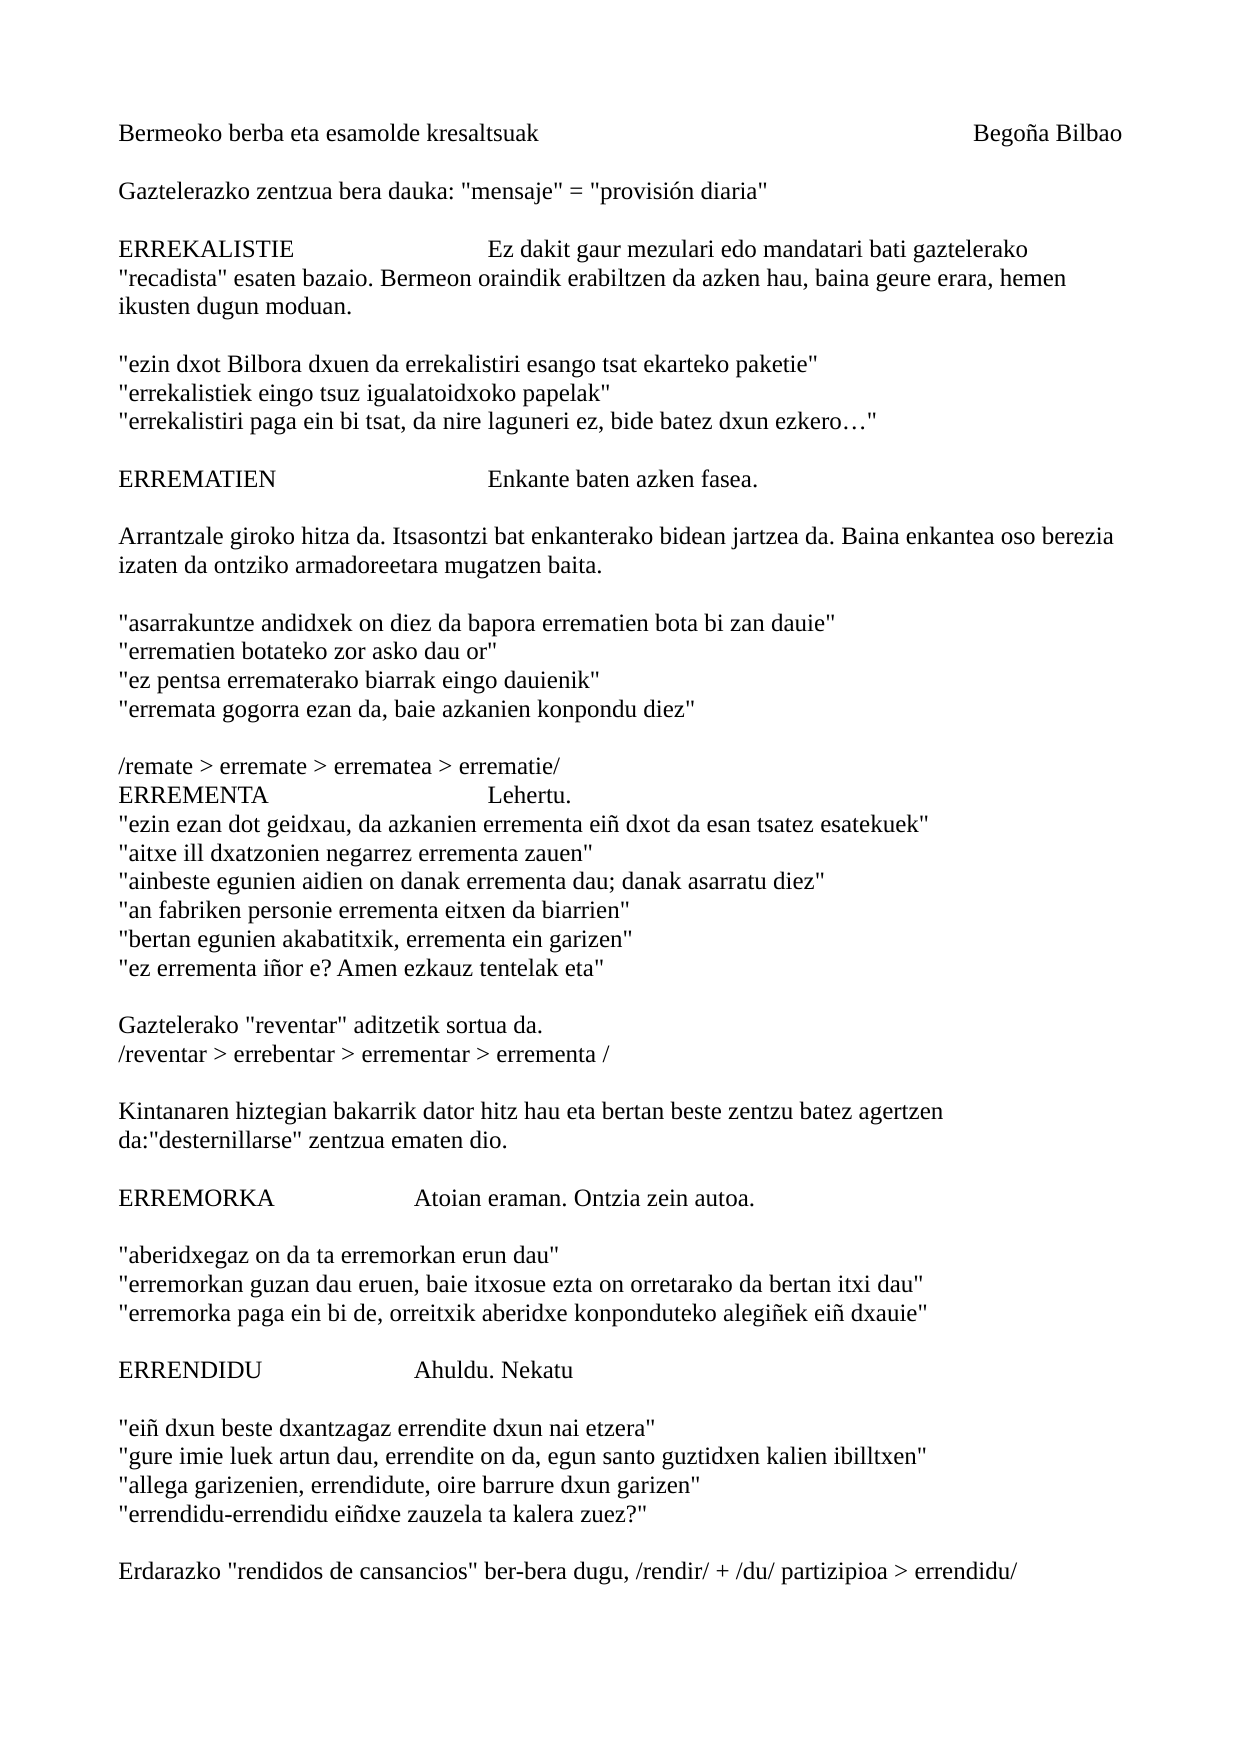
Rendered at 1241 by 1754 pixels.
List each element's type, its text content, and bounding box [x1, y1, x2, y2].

text "errendidu-errendidu eiñdxe zauzela ta kalera zuez?" [118, 1499, 1122, 1528]
text "errematien botateko zor asko dau or" [118, 636, 1122, 665]
text Kintanaren hiztegian bakarrik dator hitz hau eta bertan beste zentzu batez agertzen da:"desternillarse" zentzua ematen dio. [118, 1096, 1122, 1154]
text /remate > erremate > errematea > errematie/ [118, 751, 1122, 780]
text ERRENDIDU Ahuldu. Nekatu [118, 1355, 1122, 1384]
text "ainbeste egunien aidien on danak errementa dau; danak asarratu diez" [118, 866, 1122, 895]
text "erremata gogorra ezan da, baie azkanien konpondu diez" [118, 694, 1122, 723]
text ERREMORKA Atoian eraman. Ontzia zein autoa. [118, 1183, 1122, 1211]
text Gaztelerako "reventar" aditzetik sortua da. [118, 1010, 1122, 1039]
text "bertan egunien akabatitxik, errementa ein garizen" [118, 924, 1122, 953]
text "errekalistiri paga ein bi tsat, da nire laguneri ez, bide batez dxun ezkero…" [118, 406, 1122, 435]
text "ez pentsa errematerako biarrak eingo dauienik" [118, 665, 1122, 694]
text "eiñ dxun beste dxantzagaz errendite dxun nai etzera" [118, 1413, 1122, 1441]
text "allega garizenien, errendidute, oire barrure dxun garizen" [118, 1470, 1122, 1499]
text "ezin dxot Bilbora dxuen da errekalistiri esango tsat ekarteko paketie" [118, 349, 1122, 378]
text "errekalistiek eingo tsuz igualatoidxoko papelak" [118, 378, 1122, 406]
text ERREMENTA Lehertu. [118, 780, 1122, 809]
text ERREMATIEN Enkante baten azken fasea. [118, 464, 1122, 493]
text ERREKALISTIE Ez dakit gaur mezulari edo mandatari bati gaztelerako "recadista" esaten bazaio. Bermeon oraindik erabiltzen da azken hau, baina geure erara, hemen ikusten dugun moduan. [118, 234, 1122, 320]
text "erremorkan guzan dau eruen, baie itxosue ezta on orretarako da bertan itxi dau" [118, 1269, 1122, 1298]
text "asarrakuntze andidxek on diez da bapora errematien bota bi zan dauie" [118, 608, 1122, 636]
text /reventar > errebentar > errementar > errementa / [118, 1039, 1122, 1068]
text "gure imie luek artun dau, errendite on da, egun santo guztidxen kalien ibilltxen" [118, 1441, 1122, 1470]
text "aitxe ill dxatzonien negarrez errementa zauen" [118, 838, 1122, 866]
text "aberidxegaz on da ta erremorkan erun dau" [118, 1240, 1122, 1269]
text Arrantzale giroko hitza da. Itsasontzi bat enkanterako bidean jartzea da. Baina enkantea oso berezia izaten da ontziko armadoreetara mugatzen baita. [118, 521, 1122, 579]
text Erdarazko "rendidos de cansancios" ber-bera dugu, /rendir/ + /du/ partizipioa > errendidu/ [118, 1556, 1122, 1585]
text "an fabriken personie errementa eitxen da biarrien" [118, 895, 1122, 924]
text Gaztelerazko zentzua bera dauka: "mensaje" = "provisión diaria" [118, 176, 1122, 205]
text "ez errementa iñor e? Amen ezkauz tentelak eta" [118, 953, 1122, 981]
text "ezin ezan dot geidxau, da azkanien errementa eiñ dxot da esan tsatez esatekuek" [118, 809, 1122, 838]
text "erremorka paga ein bi de, orreitxik aberidxe konponduteko alegiñek eiñ dxauie" [118, 1298, 1122, 1326]
